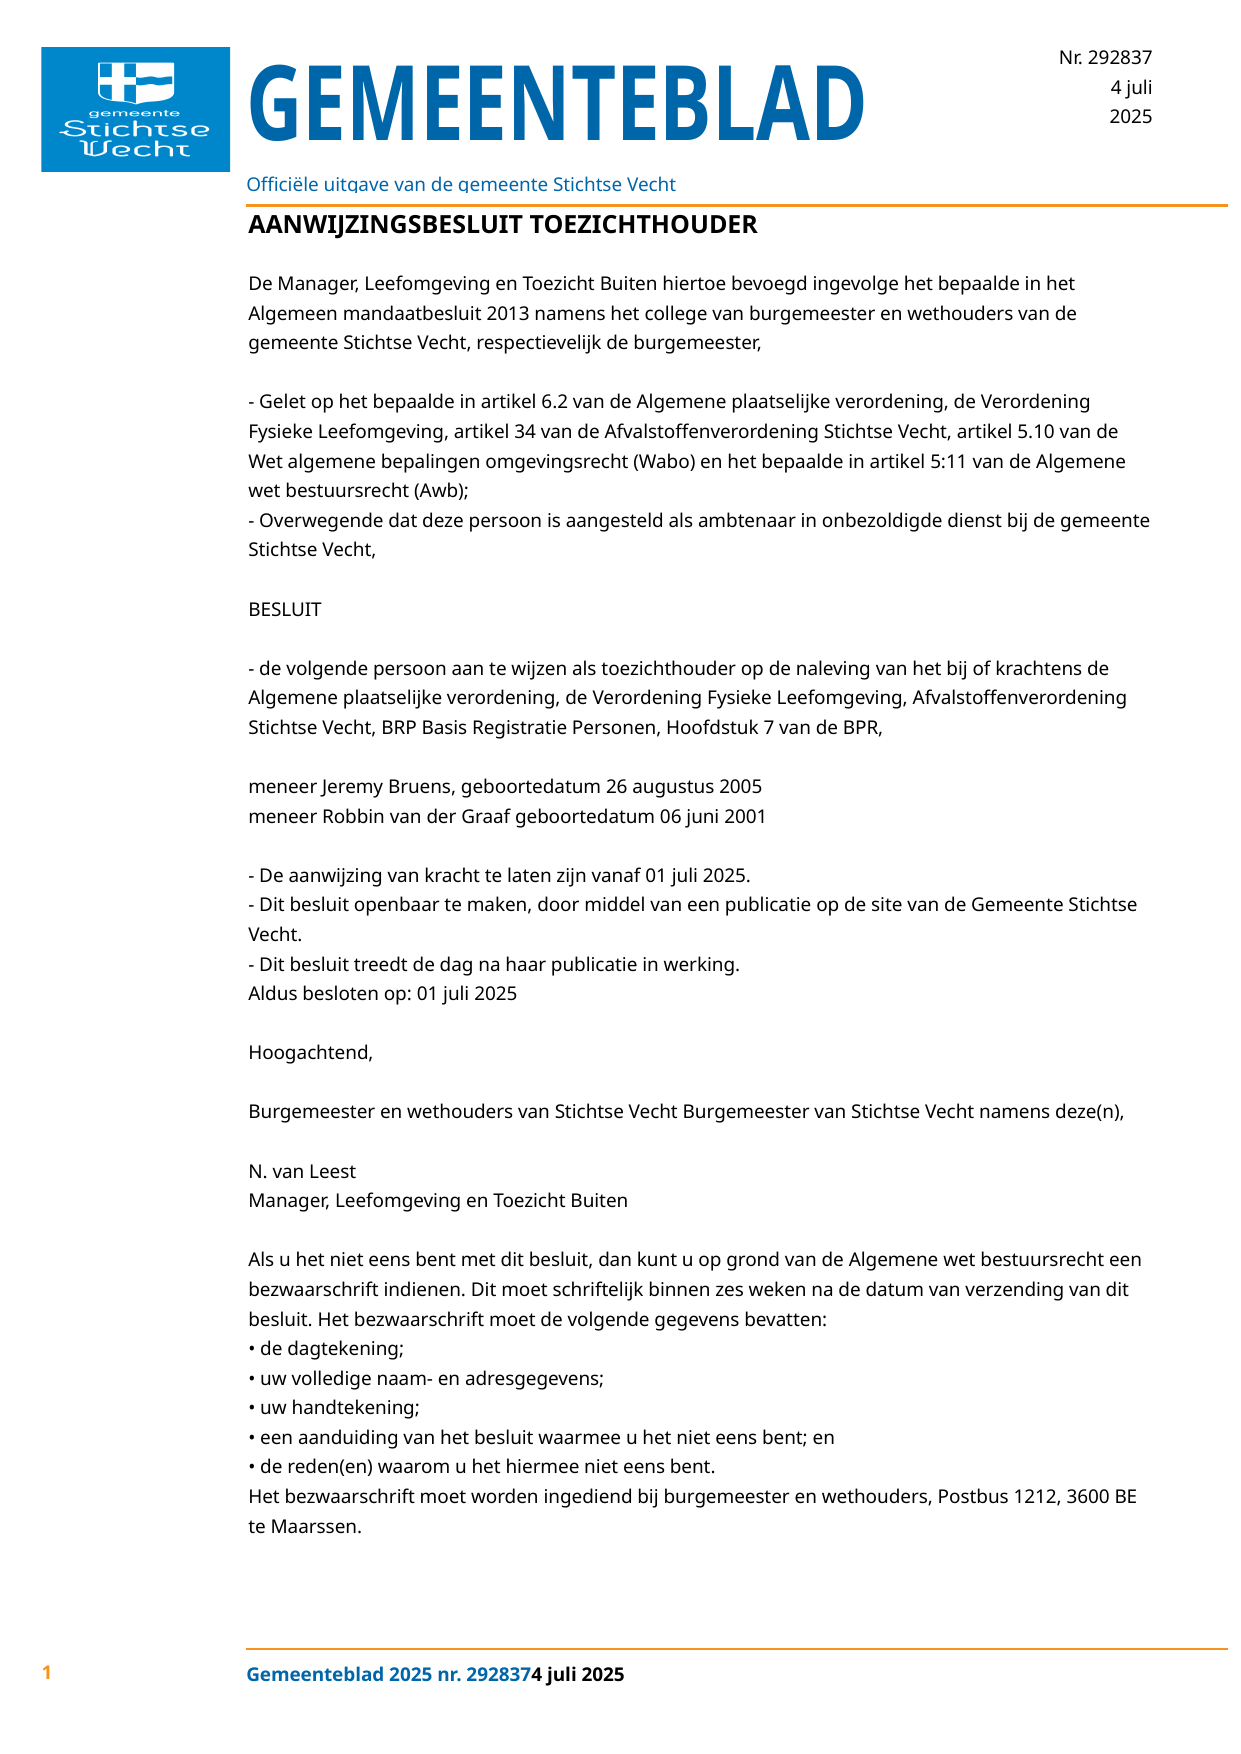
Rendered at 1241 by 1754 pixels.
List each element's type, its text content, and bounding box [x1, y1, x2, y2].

text N. van Leest [248, 1158, 1152, 1183]
text - De aanwijzing van kracht te laten zijn vanaf 01 juli 2025. [248, 862, 1152, 888]
text • de reden(en) waarom u het hiermee niet eens bent. [248, 1454, 1152, 1479]
text Manager, Leefomgeving en Toezicht Buiten [248, 1187, 1152, 1213]
text - Dit besluit openbaar te maken, door middel van een publicatie op de site van de Gemeente Stichtse Vecht. [248, 892, 1152, 947]
text - Overwegende dat deze persoon is aangesteld als ambtenaar in onbezoldigde dienst bij de gemeente Stichtse Vecht, [248, 507, 1152, 562]
text • de dagtekening; [248, 1335, 1152, 1361]
text - Dit besluit treedt de dag na haar publicatie in werking. [248, 951, 1152, 976]
text Hoogachtend, [248, 1039, 1152, 1065]
text De Manager, Leefomgeving en Toezicht Buiten hiertoe bevoegd ingevolge het bepaalde in het Algemeen mandaatbesluit 2013 namens het college van burgemeester en wethouders van de gemeente Stichtse Vecht, respectievelijk de burgemeester, [248, 270, 1152, 355]
text meneer Jeremy Bruens, geboortedatum 26 augustus 2005 [248, 773, 1152, 799]
picture [99, 63, 135, 101]
text Als u het niet eens bent met dit besluit, dan kunt u op grond van de Algemene wet bestuursrecht een bezwaarschrift indienen. Dit moet schriftelijk binnen zes weken na de datum van verzending van dit besluit. Het bezwaarschrift moet de volgende gegevens bevatten: [248, 1247, 1152, 1331]
text • uw handtekening; [248, 1394, 1152, 1420]
text - Gelet op het bepaalde in artikel 6.2 van de Algemene plaatselijke verordening, de Verordening Fysieke Leefomgeving, artikel 34 van de Afvalstoffenverordening Stichtse Vecht, artikel 5.10 van de Wet algemene bepalingen omgevingsrecht (Wabo) en het bepaalde in artikel 5:11 van de Algemene wet bestuursrecht (Awb); [248, 389, 1152, 503]
text - de volgende persoon aan te wijzen als toezichthouder op de naleving van het bij of krachtens de Algemene plaatselijke verordening, de Verordening Fysieke Leefomgeving, Afvalstoffenverordening Stichtse Vecht, BRP Basis Registratie Personen, Hoofdstuk 7 van de BPR, [248, 655, 1152, 740]
text meneer Robbin van der Graaf geboortedatum 06 juni 2001 [248, 803, 1152, 828]
text BESLUIT [248, 596, 1152, 621]
text Burgemeester en wethouders van Stichtse Vecht Burgemeester van Stichtse Vecht namens deze(n), [248, 1099, 1152, 1124]
text • uw volledige naam- en adresgegevens; [248, 1365, 1152, 1391]
text AANWIJZINGSBESLUIT TOEZICHTHOUDER [248, 207, 1152, 241]
text Aldus besloten op: 01 juli 2025 [248, 980, 1152, 1006]
text Het bezwaarschrift moet worden ingediend bij burgemeester en wethouders, Postbus 1212, 3600 BE te Maarssen. [248, 1483, 1152, 1538]
text • een aanduiding van het besluit waarmee u het niet eens bent; en [248, 1424, 1152, 1450]
picture [137, 63, 174, 103]
